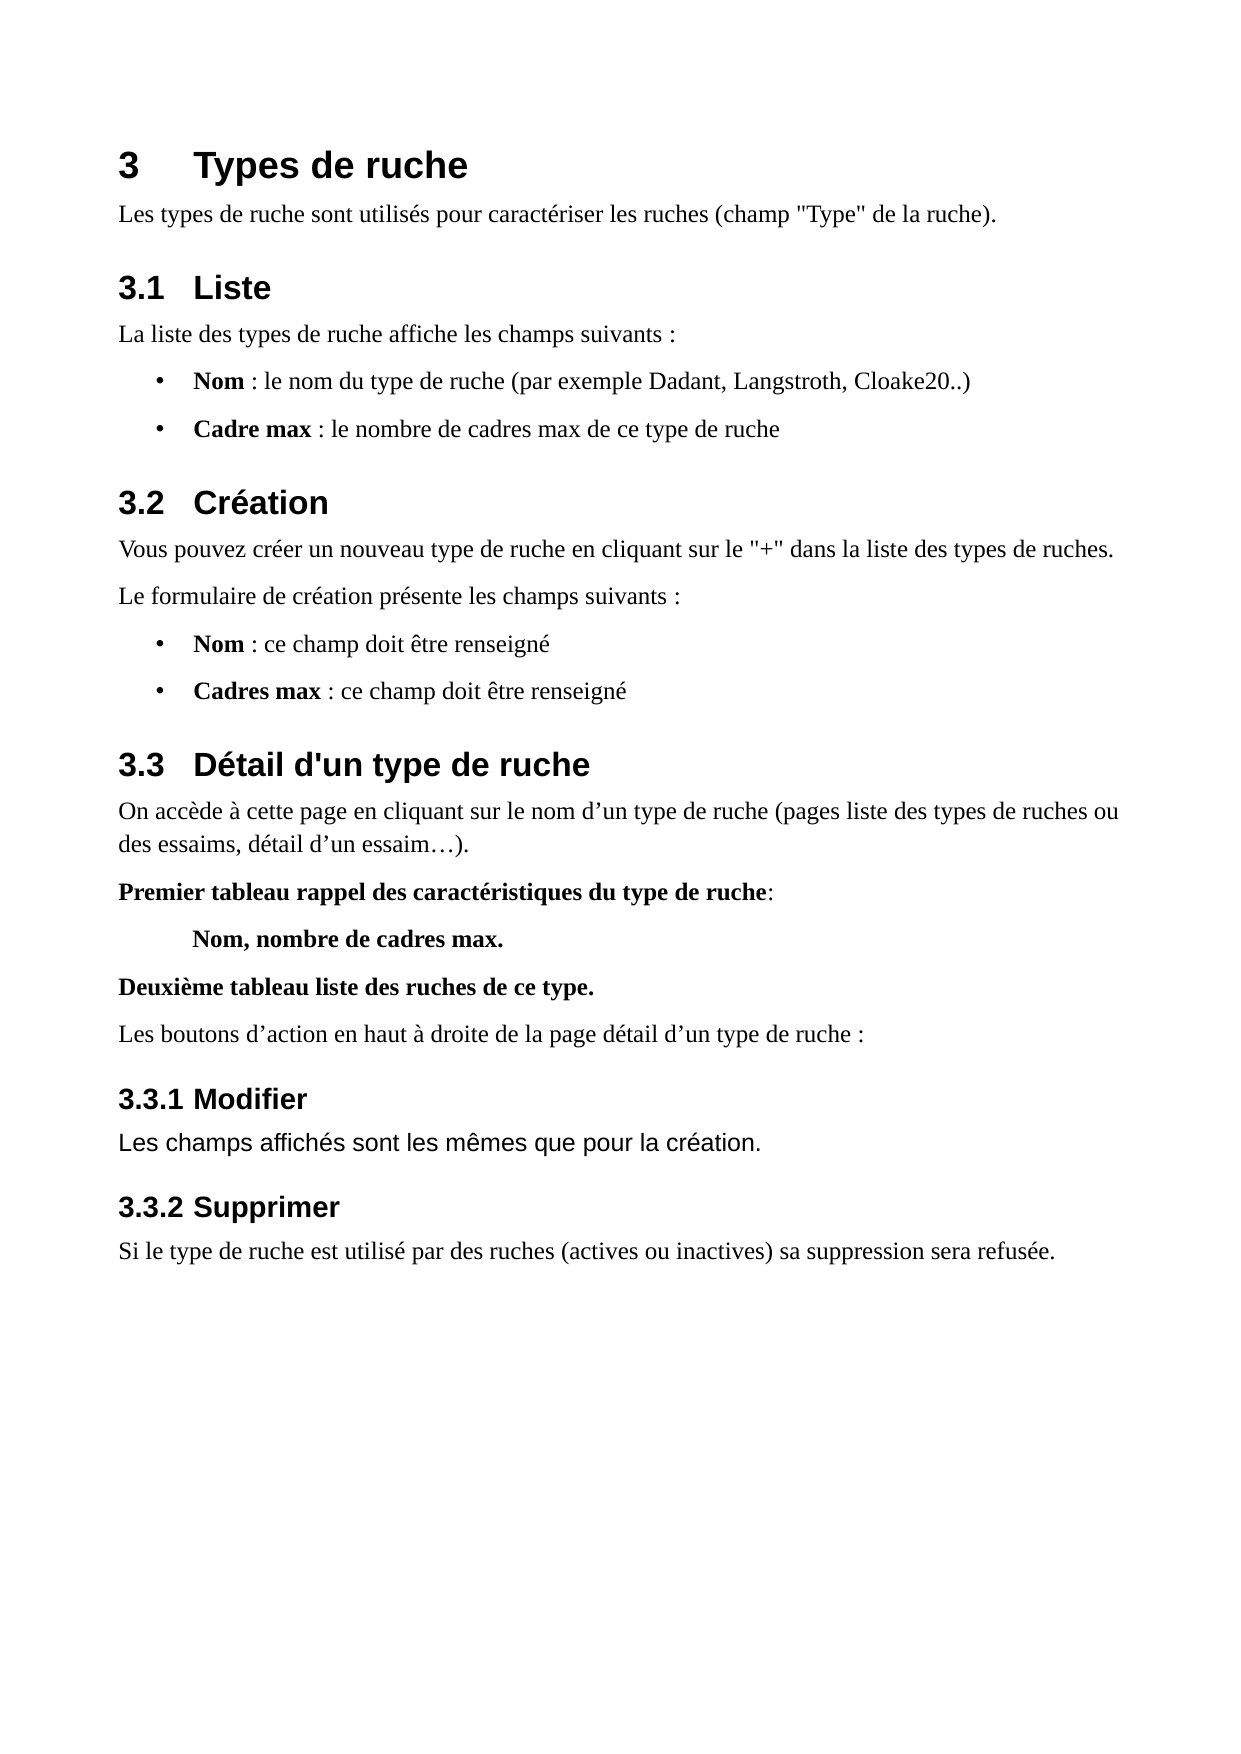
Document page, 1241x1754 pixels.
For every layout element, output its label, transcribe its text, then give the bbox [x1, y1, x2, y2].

text Le formulaire de création présente les champs suivants : [118, 581, 1122, 610]
text Les champs affichés sont les mêmes que pour la création. [118, 1128, 1122, 1157]
subtitle Modifier [118, 1082, 1122, 1115]
list Nom : le nom du type de ruche (par exemple Dadant, Langstroth, Cloake20..) [156, 366, 1122, 395]
text Les types de ruche sont utilisés pour caractériser les ruches (champ "Type" de la ruche). [118, 199, 1122, 228]
list Cadres max : ce champ doit être renseigné [156, 676, 1122, 705]
text On accède à cette page en cliquant sur le nom d’un type de ruche (pages liste des types de ruches ou des essaims, détail d’un essaim…). [118, 796, 1122, 858]
text La liste des types de ruche affiche les champs suivants : [118, 319, 1122, 348]
list Cadre max : le nombre de cadres max de ce type de ruche [156, 414, 1122, 443]
text Vous pouvez créer un nouveau type de ruche en cliquant sur le "+" dans la liste des types de ruches. [118, 534, 1122, 562]
text Deuxième tableau liste des ruches de ce type. [118, 972, 1122, 1001]
subtitle Liste [118, 268, 1122, 306]
subtitle Création [118, 482, 1122, 521]
text Si le type de ruche est utilisé par des ruches (actives ou inactives) sa suppression sera refusée. [118, 1236, 1122, 1265]
text Nom, nombre de cadres max. [192, 924, 1122, 953]
subtitle Détail d'un type de ruche [118, 745, 1122, 783]
subtitle Supprimer [118, 1190, 1122, 1224]
list Nom : ce champ doit être renseigné [156, 629, 1122, 658]
text Les boutons d’action en haut à droite de la page détail d’un type de ruche : [118, 1019, 1122, 1048]
text Premier tableau rappel des caractéristiques du type de ruche: [118, 877, 1122, 905]
subtitle Types de ruche [118, 143, 1122, 187]
